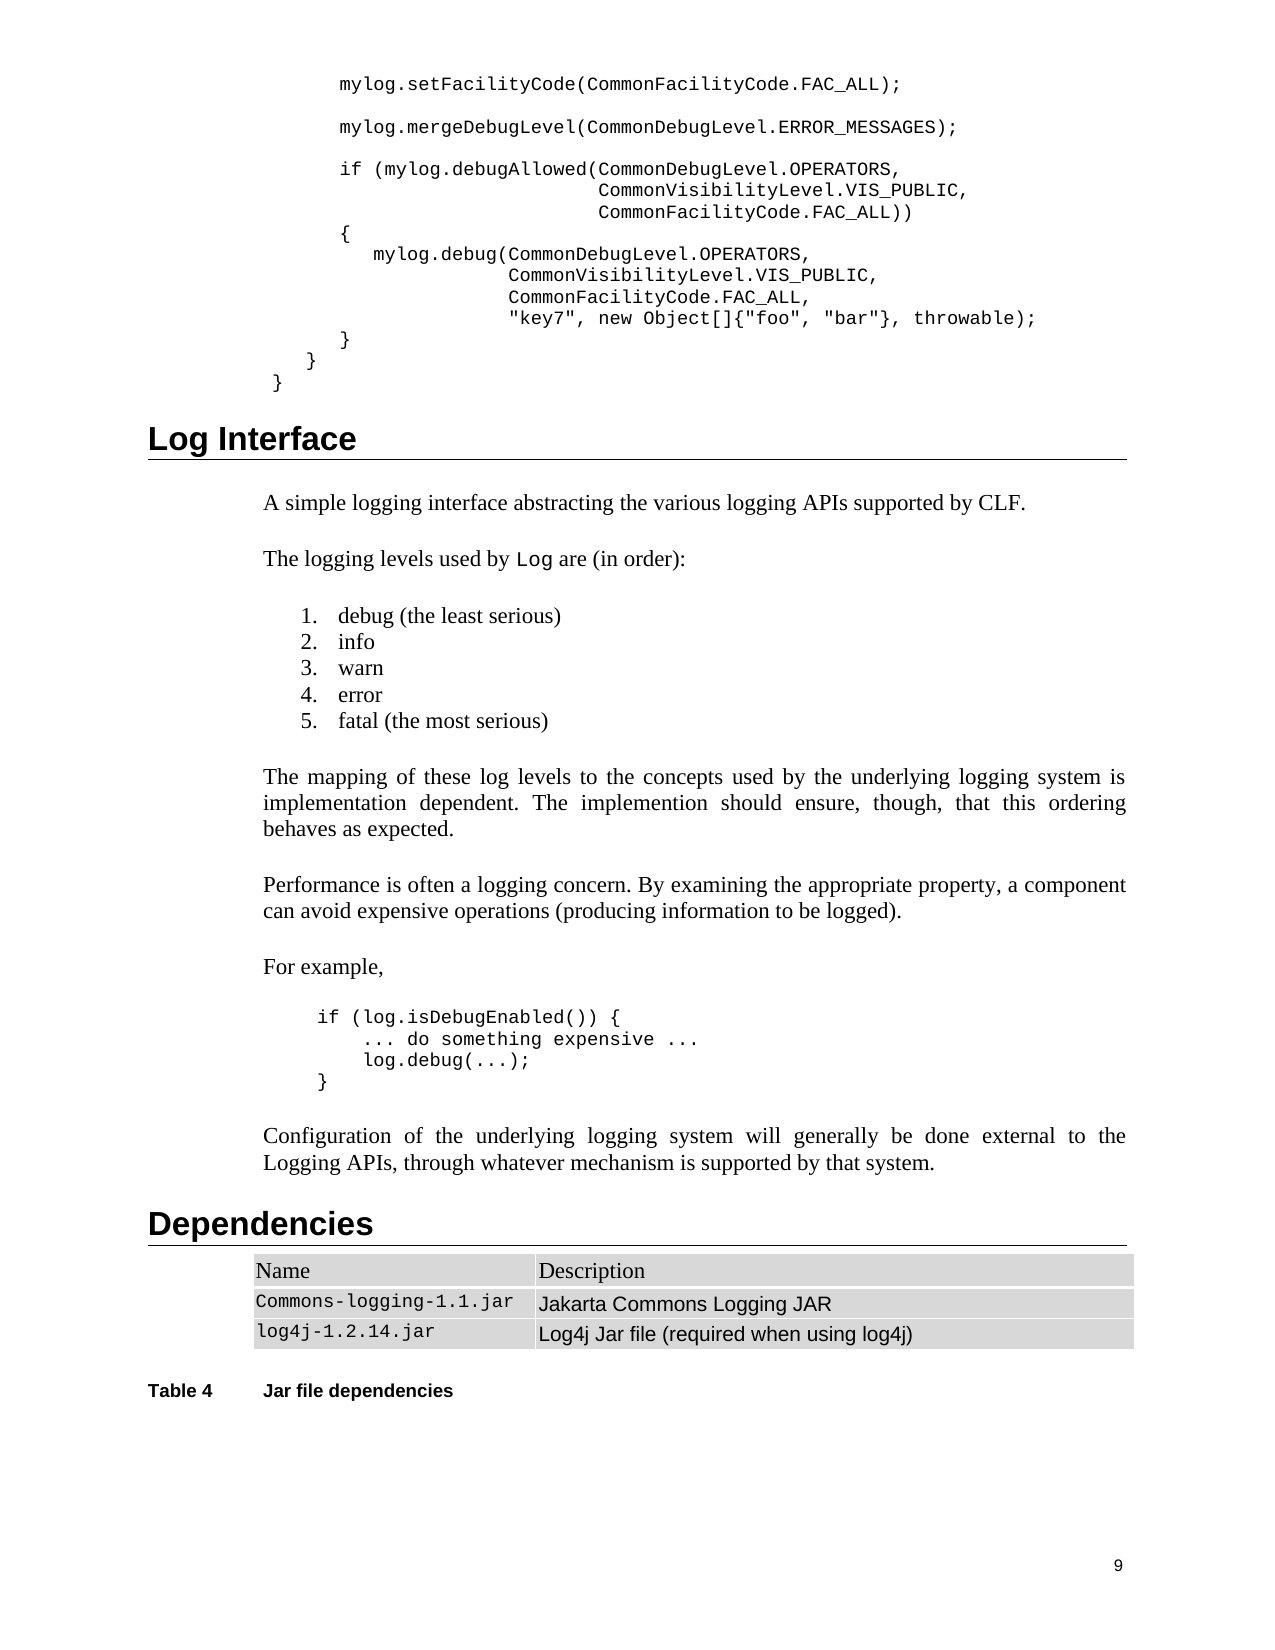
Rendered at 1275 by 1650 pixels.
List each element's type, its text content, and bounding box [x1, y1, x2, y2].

text CommonFacilityCode.FAC_ALL)) [272, 202, 1127, 224]
text The logging levels used by Log are (in order): [263, 545, 1127, 573]
text if (mylog.debugAllowed(CommonDebugLevel.OPERATORS, [272, 160, 1127, 181]
list info [300, 628, 1127, 654]
text if (log.isDebugEnabled()) { [272, 1008, 1127, 1029]
text Configuration of the underlying logging system will generally be done external to the Logging APIs, through whatever mechanism is supported by that system. [263, 1122, 1127, 1175]
text mylog.setFacilityCode(CommonFacilityCode.FAC_ALL); [272, 75, 1127, 96]
subtitle Log Interface [148, 419, 1127, 459]
text { [272, 224, 1127, 245]
list fatal (the most serious) [300, 707, 1127, 733]
list warn [300, 654, 1127, 681]
text ... do something expensive ... [272, 1029, 1127, 1051]
list error [300, 681, 1127, 707]
text Table 4 Jar file dependencies [148, 1379, 1127, 1401]
text The mapping of these log levels to the concepts used by the underlying logging system is implementation dependent. The implemention should ensure, though, that this ordering behaves as expected. [263, 763, 1127, 842]
table_cell Commons-logging-1.1.jar [254, 1289, 535, 1318]
text CommonVisibilityLevel.VIS_PUBLIC, [272, 266, 1127, 287]
table_cell Jakarta Commons Logging JAR [536, 1289, 1134, 1318]
text log.debug(...); [272, 1051, 1127, 1072]
table_cell log4j-1.2.14.jar [254, 1319, 535, 1349]
text CommonFacilityCode.FAC_ALL, [272, 287, 1127, 309]
subtitle Dependencies [148, 1204, 1127, 1245]
text A simple logging interface abstracting the various logging APIs supported by CLF. [263, 489, 1127, 516]
text Performance is often a logging concern. By examining the appropriate property, a component can avoid expensive operations (producing information to be logged). [263, 871, 1127, 924]
list debug (the least serious) [300, 602, 1127, 628]
text mylog.debug(CommonDebugLevel.OPERATORS, [272, 245, 1127, 266]
text CommonVisibilityLevel.VIS_PUBLIC, [272, 181, 1127, 202]
text } [272, 1072, 1127, 1093]
text } [272, 330, 1127, 351]
text "key7", new Object[]{"foo", "bar"}, throwable); [272, 309, 1127, 330]
text } [272, 372, 1127, 394]
text } [272, 351, 1127, 372]
text For example, [263, 953, 1127, 979]
text mylog.mergeDebugLevel(CommonDebugLevel.ERROR_MESSAGES); [272, 117, 1127, 139]
table_header Name [254, 1254, 535, 1286]
table_cell Log4j Jar file (required when using log4j) [536, 1319, 1134, 1349]
table_header Description [536, 1254, 1134, 1286]
